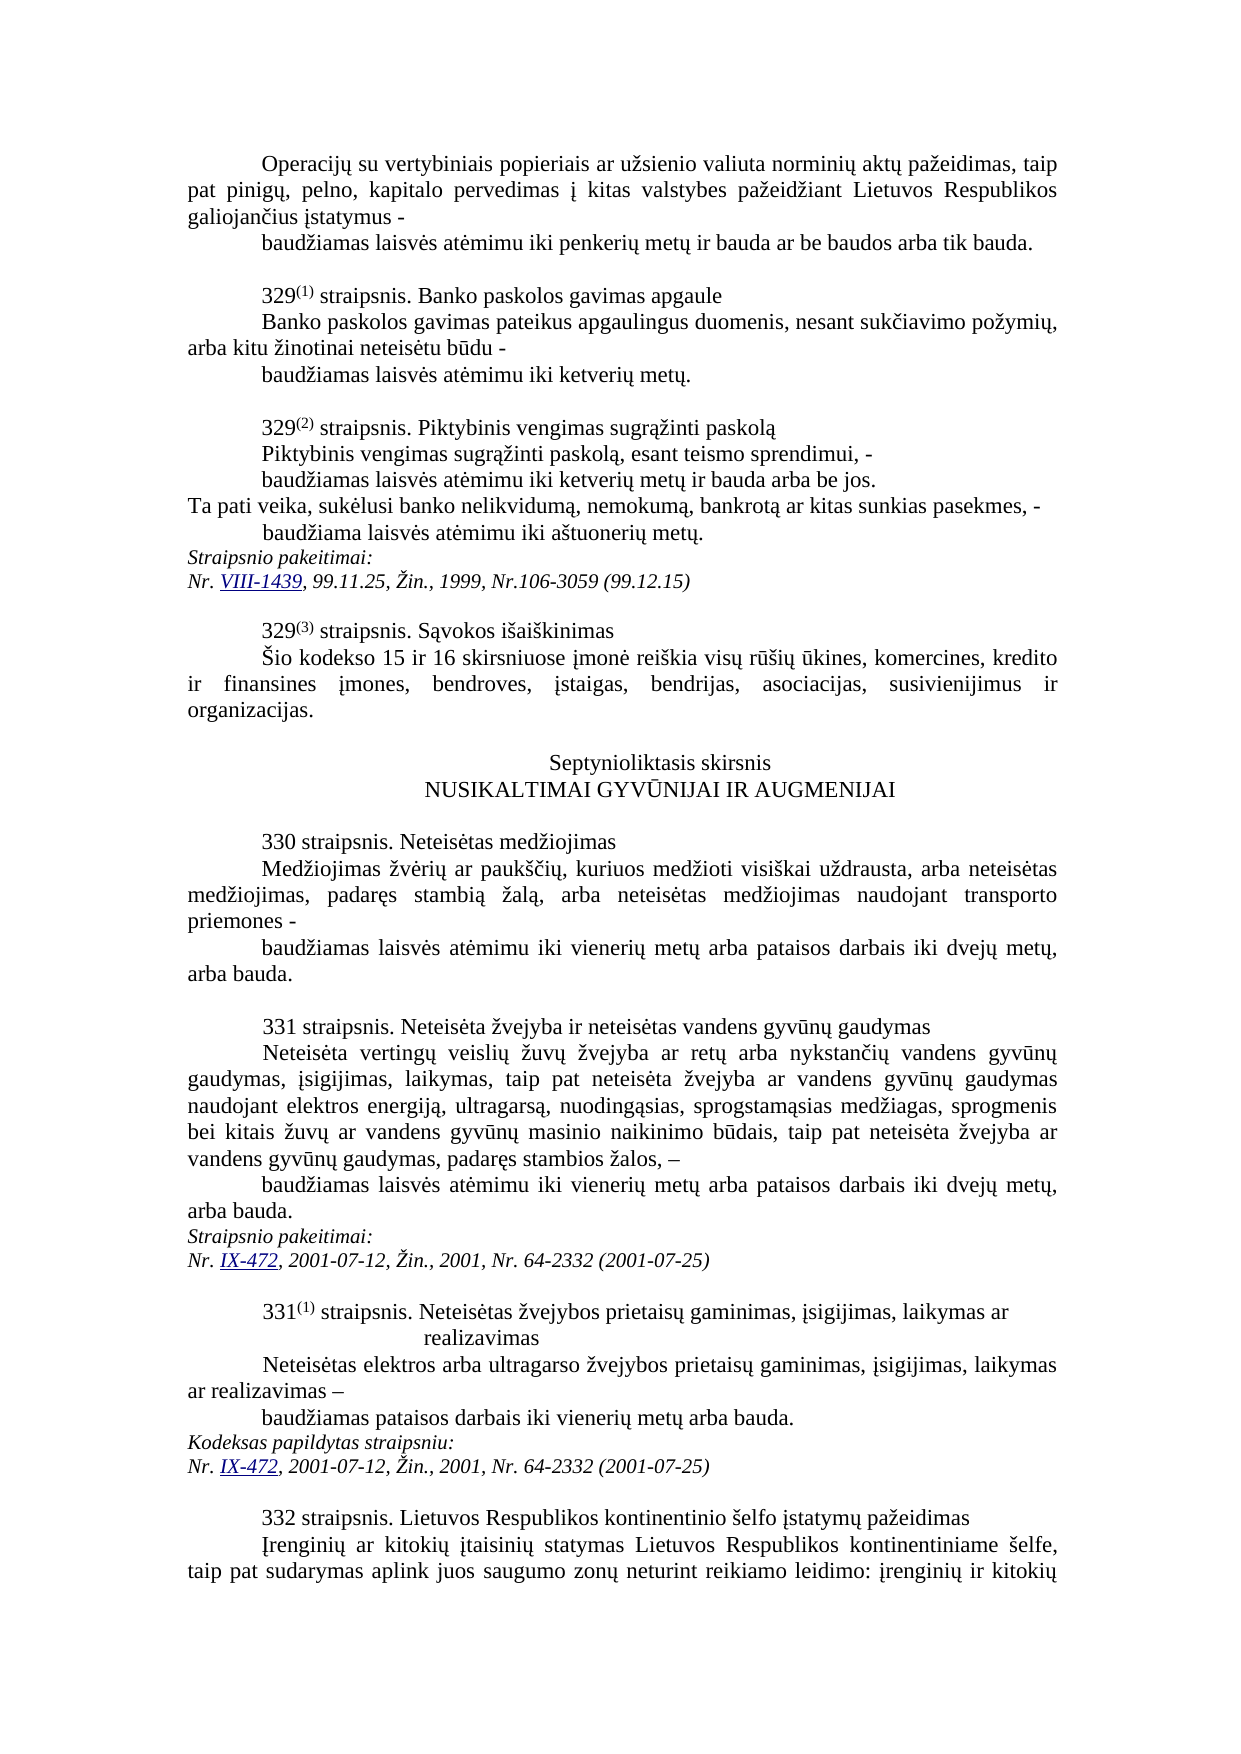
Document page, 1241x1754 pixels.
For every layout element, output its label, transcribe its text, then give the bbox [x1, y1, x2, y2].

text Neteisėta vertingų veislių žuvų žvejyba ar retų arba nykstančių vandens gyvūnų gaudymas, įsigijimas, laikymas, taip pat neteisėta žvejyba ar vandens gyvūnų gaudymas naudojant elektros energiją, ultragarsą, nuodingąsias, sprogstamąsias medžiagas, sprogmenis bei kitais žuvų ar vandens gyvūnų masinio naikinimo būdais, taip pat neteisėta žvejyba ar vandens gyvūnų gaudymas, padaręs stambios žalos, – [187, 1039, 1059, 1171]
text 331(1) straipsnis. Neteisėtas žvejybos prietaisų gaminimas, įsigijimas, laikymas ar [262, 1298, 1059, 1324]
text baudžiamas pataisos darbais iki vienerių metų arba bauda. [187, 1403, 1059, 1430]
text 329(2) straipsnis. Piktybinis vengimas sugrąžinti paskolą [187, 413, 1059, 440]
text Banko paskolos gavimas pateikus apgaulingus duomenis, nesant sukčiavimo požymių, arba kitu žinotinai neteisėtu būdu - [187, 308, 1059, 361]
text Piktybinis vengimas sugrąžinti paskolą, esant teismo sprendimui, - [187, 440, 1059, 466]
text Nr. VIII-1439, 99.11.25, Žin., 1999, Nr.106-3059 (99.12.15) [187, 569, 1059, 593]
text 330 straipsnis. Neteisėtas medžiojimas [206, 828, 1059, 855]
text 332 straipsnis. Lietuvos Respublikos kontinentinio šelfo įstatymų pažeidimas [187, 1504, 1059, 1531]
text Ta pati veika, sukėlusi banko nelikvidumą, nemokumą, bankrotą ar kitas sunkias pasekmes, - [187, 493, 1059, 519]
text Nr. IX-472, 2001-07-12, Žin., 2001, Nr. 64-2332 (2001-07-25) [187, 1248, 1059, 1272]
text Operacijų su vertybiniais popieriais ar užsienio valiuta norminių aktų pažeidimas, taip pat pinigų, pelno, kapitalo pervedimas į kitas valstybes pažeidžiant Lietuvos Respublikos galiojančius įstatymus - [187, 150, 1059, 229]
text baudžiamas laisvės atėmimu iki penkerių metų ir bauda ar be baudos arba tik bauda. [187, 229, 1059, 255]
text baudžiamas laisvės atėmimu iki vienerių metų arba pataisos darbais iki dvejų metų, arba bauda. [187, 934, 1059, 986]
text 331 straipsnis. Neteisėta žvejyba ir neteisėtas vandens gyvūnų gaudymas [187, 1013, 1059, 1039]
text Nr. IX-472, 2001-07-12, Žin., 2001, Nr. 64-2332 (2001-07-25) [187, 1454, 1059, 1478]
text Neteisėtas elektros arba ultragarso žvejybos prietaisų gaminimas, įsigijimas, laikymas ar realizavimas – [187, 1351, 1059, 1403]
text baudžiama laisvės atėmimu iki aštuonerių metų. [187, 519, 1059, 545]
text baudžiamas laisvės atėmimu iki ketverių metų. [187, 361, 1059, 387]
text 329(3) straipsnis. Sąvokos išaiškinimas [206, 617, 1059, 644]
text Šio kodekso 15 ir 16 skirsniuose įmonė reiškia visų rūšių ūkines, komercines, kredito ir finansines įmones, bendroves, įstaigas, bendrijas, asociacijas, susivienijimus ir organizacijas. [187, 644, 1059, 723]
text Straipsnio pakeitimai: [187, 545, 1059, 569]
text Septynioliktasis skirsnis [187, 749, 1059, 776]
text NUSIKALTIMAI GYVŪNIJAI IR AUGMENIJAI [187, 776, 1059, 802]
text Įrenginių ar kitokių įtaisinių statymas Lietuvos Respublikos kontinentiniame šelfe, taip pat sudarymas aplink juos saugumo zonų neturint reikiamo leidimo: įrenginių ir kitokių [187, 1531, 1059, 1583]
text baudžiamas laisvės atėmimu iki vienerių metų arba pataisos darbais iki dvejų metų, arba bauda. [187, 1171, 1059, 1224]
text Kodeksas papildytas straipsniu: [187, 1430, 1059, 1454]
text baudžiamas laisvės atėmimu iki ketverių metų ir bauda arba be jos. [187, 466, 1059, 493]
text 329(1) straipsnis. Banko paskolos gavimas apgaule [187, 282, 1059, 308]
text realizavimas [424, 1324, 1059, 1351]
text Straipsnio pakeitimai: [187, 1224, 1059, 1248]
text Medžiojimas žvėrių ar paukščių, kuriuos medžioti visiškai uždrausta, arba neteisėtas medžiojimas, padaręs stambią žalą, arba neteisėtas medžiojimas naudojant transporto priemones - [187, 855, 1059, 934]
